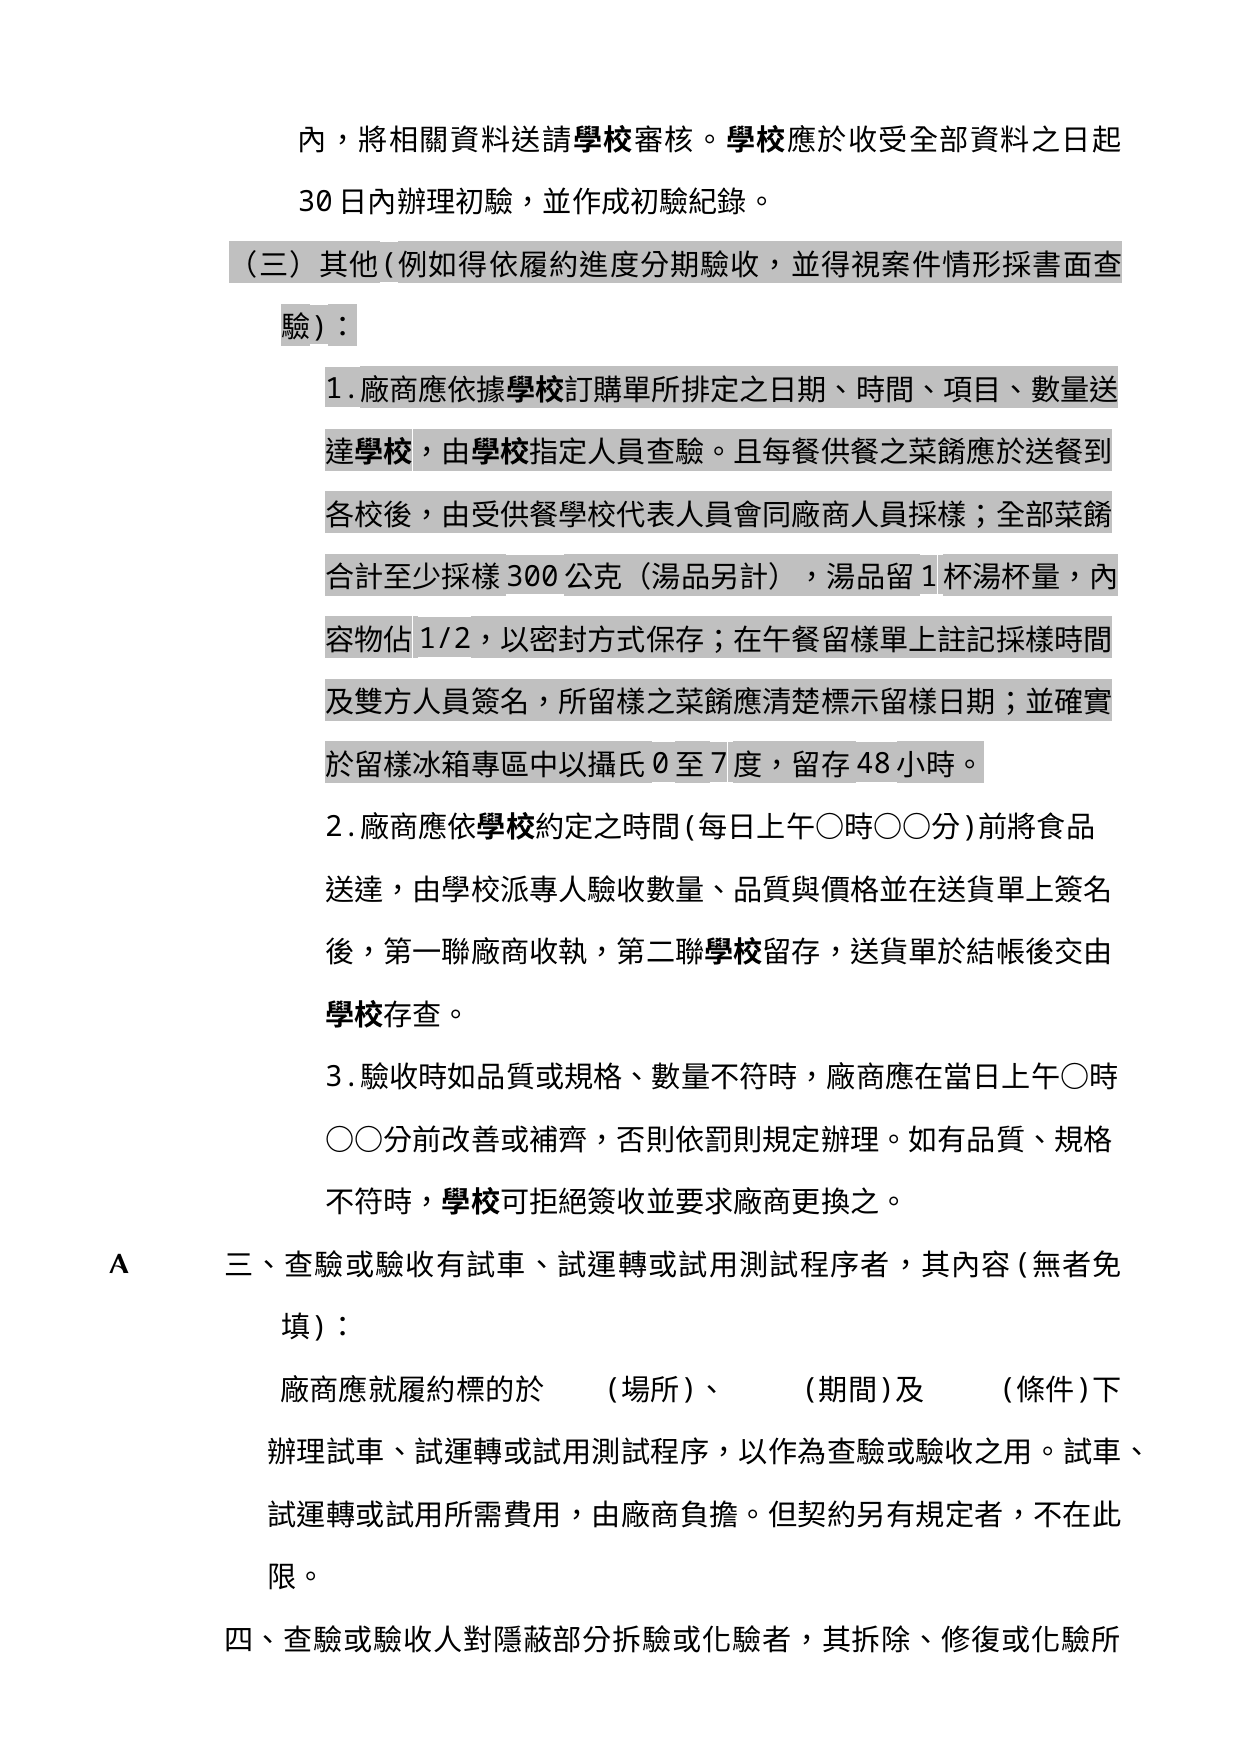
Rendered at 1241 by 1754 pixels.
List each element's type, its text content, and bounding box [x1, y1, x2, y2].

text （三）其他(例如得依履約進度分期驗收，並得視案件情形採書面查驗)： [209, 221, 1122, 346]
text 廠商應就履約標的於 (場所)、 (期間)及 (條件)下辦理試車、試運轉或試用測試程序，以作為查驗或驗收之用。試車、試運轉或試用所需費用，由廠商負擔。但契約另有規定者，不在此限。 [209, 1346, 1122, 1596]
text 3.驗收時如品質或規格、數量不符時，廠商應在當日上午○時○○分前改善或補齊，否則依罰則規定辦理。如有品質、規格不符時，學校可拒絕簽收並要求廠商更換之。 [150, 1033, 1122, 1221]
text 內，將相關資料送請學校審核。學校應於收受全部資料之日起30日內辦理初驗，並作成初驗紀錄。 [179, 96, 1122, 221]
text 2.廠商應依學校約定之時間(每日上午○時○○分)前將食品送達，由學校派專人驗收數量、品質與價格並在送貨單上簽名後，第一聯廠商收執，第二聯學校留存，送貨單於結帳後交由學校存查。 [150, 783, 1122, 1033]
text  三、查驗或驗收有試車、試運轉或試用測試程序者，其內容(無者免填)： [109, 1221, 1122, 1346]
text 1.廠商應依據學校訂購單所排定之日期、時間、項目、數量送達學校，由學校指定人員查驗。且每餐供餐之菜餚應於送餐到各校後，由受供餐學校代表人員會同廠商人員採樣；全部菜餚合計至少採樣300公克（湯品另計），湯品留1杯湯杯量，內容物佔1/2，以密封方式保存；在午餐留樣單上註記採樣時間及雙方人員簽名，所留樣之菜餚應清楚標示留樣日期；並確實於留樣冰箱專區中以攝氏0至7度，留存48小時。 [150, 346, 1122, 783]
text 四、查驗或驗收人對隱蔽部分拆驗或化驗者，其拆除、修復或化驗所 [150, 1596, 1122, 1658]
